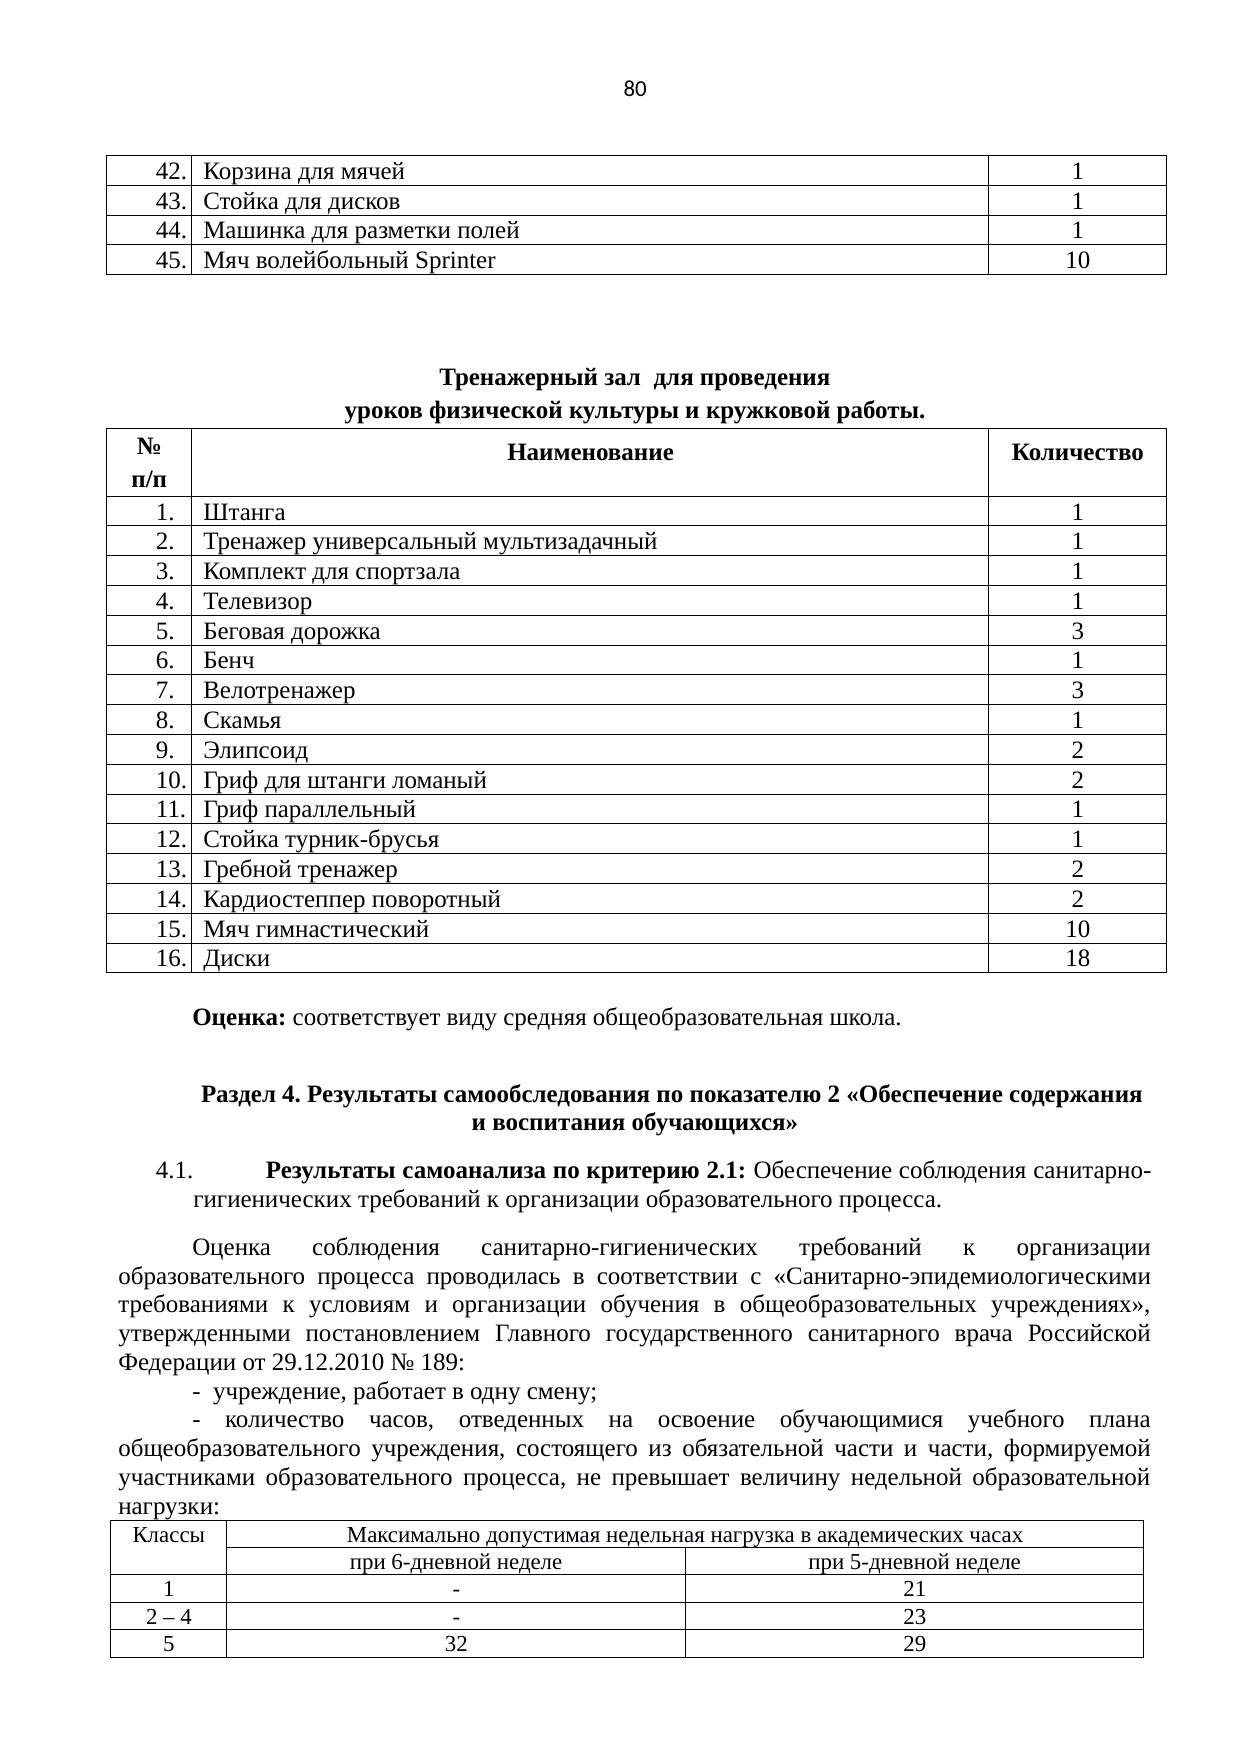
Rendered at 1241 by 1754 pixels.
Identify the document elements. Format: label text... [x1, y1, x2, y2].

table_cell 1 [989, 586, 1166, 615]
table_cell Тренажер универсальный мультизадачный [192, 526, 988, 555]
table_cell Мяч волейбольный Sprinter [192, 245, 988, 274]
table_cell 2 [989, 735, 1166, 764]
table_cell Комплект для спортзала [192, 556, 988, 585]
table_cell при 5-дневной неделе [686, 1548, 1143, 1574]
table_cell [107, 497, 191, 525]
table_cell [107, 156, 191, 185]
table_cell [107, 705, 191, 734]
table_cell 1 [989, 705, 1166, 734]
table_cell Беговая дорожка [192, 616, 988, 644]
subtitle Оценка соблюдения санитарно-гигиенических требований к организации образовательного процесса проводилась в соответствии с «Санитарно-эпидемиологическими требованиями к условиям и организации обучения в общеобразовательных учреждениях», утвержденными постановлением Главного государственного санитарного врача Российской Федерации от 29.12.2010 № 189: [118, 1232, 1152, 1376]
table_cell [107, 944, 191, 972]
table_cell 1 [989, 824, 1166, 853]
table_cell Телевизор [192, 586, 988, 615]
table_cell 1 [989, 156, 1166, 185]
table_cell - [227, 1603, 685, 1629]
table_header Количество [989, 429, 1166, 496]
table_cell 18 [989, 944, 1166, 972]
table_cell Корзина для мячей [192, 156, 988, 185]
table_cell 1 [989, 646, 1166, 674]
table_cell 2 [989, 765, 1166, 793]
table_cell [107, 186, 191, 214]
text Раздел 4. Результаты самообследования по показателю 2 «Обеспечение содержания и воспитания обучающихся» [118, 1079, 1152, 1136]
subtitle Оценка: соответствует виду средняя общеобразовательная школа. [118, 1002, 1152, 1031]
table_cell 23 [686, 1603, 1143, 1629]
table_cell при 6-дневной неделе [227, 1548, 685, 1574]
text - количество часов, отведенных на освоение обучающимися учебного плана общеобразовательного учреждения, состоящего из обязательной части и части, формируемой участниками образовательного процесса, не превышает величину недельной образовательной нагрузки: [118, 1404, 1152, 1519]
table_cell [107, 884, 191, 913]
table_cell Диски [192, 944, 988, 972]
table_cell Скамья [192, 705, 988, 734]
table_cell 10 [989, 914, 1166, 942]
table_cell [107, 586, 191, 615]
table_cell 3 [989, 675, 1166, 704]
table_cell [107, 854, 191, 883]
table_cell 3 [989, 616, 1166, 644]
table_cell 1 [111, 1575, 226, 1602]
table_cell 21 [686, 1575, 1143, 1602]
table_cell Гребной тренажер [192, 854, 988, 883]
table_cell Стойка для дисков [192, 186, 988, 214]
table_cell 2 – 4 [111, 1603, 226, 1629]
table_cell [107, 824, 191, 853]
table_cell [107, 616, 191, 644]
table_cell Велотренажер [192, 675, 988, 704]
table_cell 2 [989, 854, 1166, 883]
table_cell 29 [686, 1630, 1143, 1657]
table_cell 1 [989, 526, 1166, 555]
table_cell 10 [989, 245, 1166, 274]
table_header Максимально допустимая недельная нагрузка в академических часах [227, 1521, 1143, 1547]
table_cell [107, 646, 191, 674]
table_cell 1 [989, 186, 1166, 214]
table_cell Мяч гимнастический [192, 914, 988, 942]
table_cell [107, 914, 191, 942]
table_cell Штанга [192, 497, 988, 525]
table_cell Бенч [192, 646, 988, 674]
table_cell Гриф для штанги ломаный [192, 765, 988, 793]
list Результаты самоанализа по критерию 2.1: Обеспечение соблюдения санитарно-гигиенических требований к организации образовательного процесса. [156, 1155, 1152, 1213]
table_cell [107, 556, 191, 585]
table_cell Кардиостеппер поворотный [192, 884, 988, 913]
table_cell [107, 795, 191, 823]
table_cell [107, 735, 191, 764]
table_cell - [227, 1575, 685, 1602]
table_cell Гриф параллельный [192, 795, 988, 823]
table_cell Машинка для разметки полей [192, 216, 988, 244]
table_cell [107, 526, 191, 555]
table_cell 5 [111, 1630, 226, 1657]
text - учреждение, работает в одну смену; [118, 1376, 1152, 1404]
table_cell [107, 216, 191, 244]
text Тренажерный зал для проведения [118, 362, 1152, 391]
table_cell [107, 675, 191, 704]
table_cell [107, 245, 191, 274]
table_cell 32 [227, 1630, 685, 1657]
table_header Наименование [192, 429, 988, 496]
text уроков физической культуры и кружковой работы. [118, 395, 1152, 424]
table_cell 1 [989, 556, 1166, 585]
table_header Классы [111, 1521, 226, 1574]
table_cell 1 [989, 795, 1166, 823]
table_cell Стойка турник-брусья [192, 824, 988, 853]
table_cell 2 [989, 884, 1166, 913]
table_header № п/п [107, 429, 191, 496]
table_cell 1 [989, 497, 1166, 525]
table_cell Элипсоид [192, 735, 988, 764]
table_cell 1 [989, 216, 1166, 244]
table_cell [107, 765, 191, 793]
